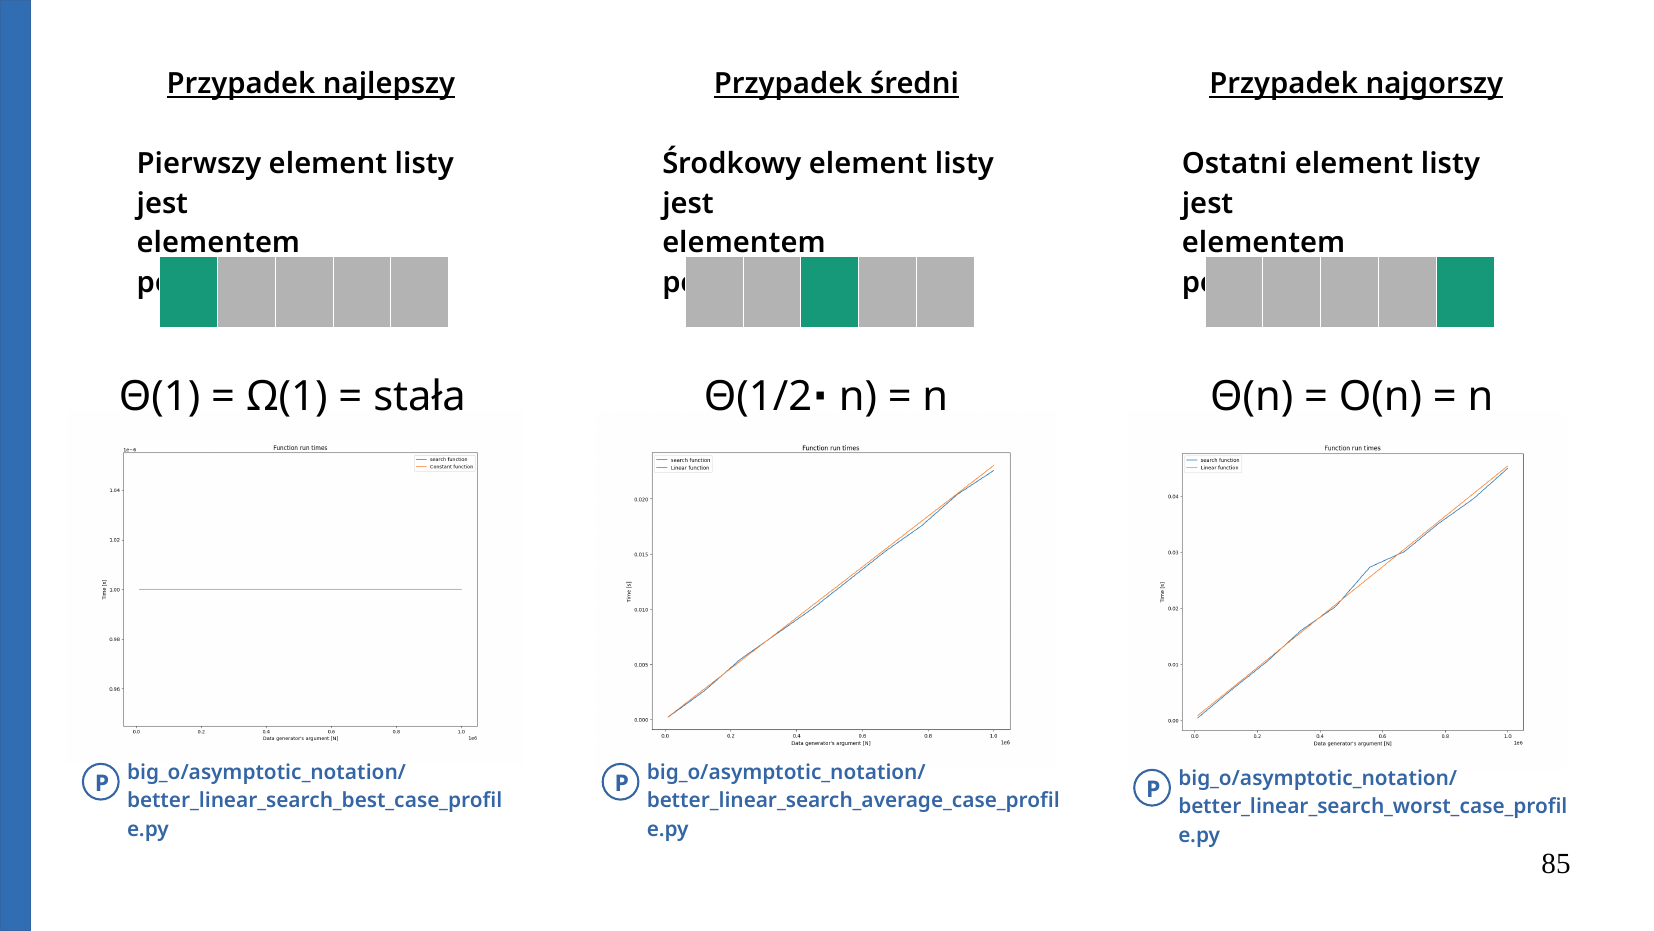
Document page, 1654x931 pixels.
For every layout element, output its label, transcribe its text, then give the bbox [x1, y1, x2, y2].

text_box big_o/asymptotic_notation/better_linear_search_best_case_profile.py [112, 749, 524, 844]
text_box Θ(n) = O(n) = n [1162, 357, 1553, 427]
table_header [1379, 257, 1436, 327]
picture [1127, 410, 1567, 770]
text_box Θ(1) = Ω(1) = stała [81, 357, 515, 430]
text_box P [81, 759, 110, 807]
table_header [744, 257, 800, 327]
text_box Θ(1/2⋅ n) = n [636, 357, 1027, 427]
table_header [1321, 257, 1378, 327]
table_header [218, 257, 275, 327]
text_box [0, 0, 31, 931]
table_header [686, 257, 743, 327]
text_box big_o/asymptotic_notation/better_linear_search_average_case_profile.py [632, 749, 1077, 844]
table_header [160, 257, 217, 327]
table_header [1206, 257, 1262, 327]
text_box Przypadek najgorszy Ostatni element listy jest elementem poszukiwanym. [1167, 55, 1546, 217]
table_header [1437, 257, 1494, 327]
table_header [859, 257, 916, 327]
table_header [1263, 257, 1320, 327]
table_header [801, 257, 858, 327]
text_box Przypadek najlepszy Pierwszy element listy jest elementem poszukiwanym. [121, 55, 501, 217]
text_box big_o/asymptotic_notation/better_linear_search_worst_case_profile.py [1163, 755, 1588, 850]
text_box P [601, 759, 630, 807]
table_header [917, 257, 974, 327]
table_header [276, 257, 333, 327]
picture [66, 410, 523, 765]
text_box P [1132, 765, 1161, 813]
table_header [334, 257, 390, 327]
table_header [391, 257, 448, 327]
text_box Przypadek średni Środkowy element listy jest elementem poszukiwanym. [647, 55, 1026, 217]
picture [594, 410, 1056, 769]
